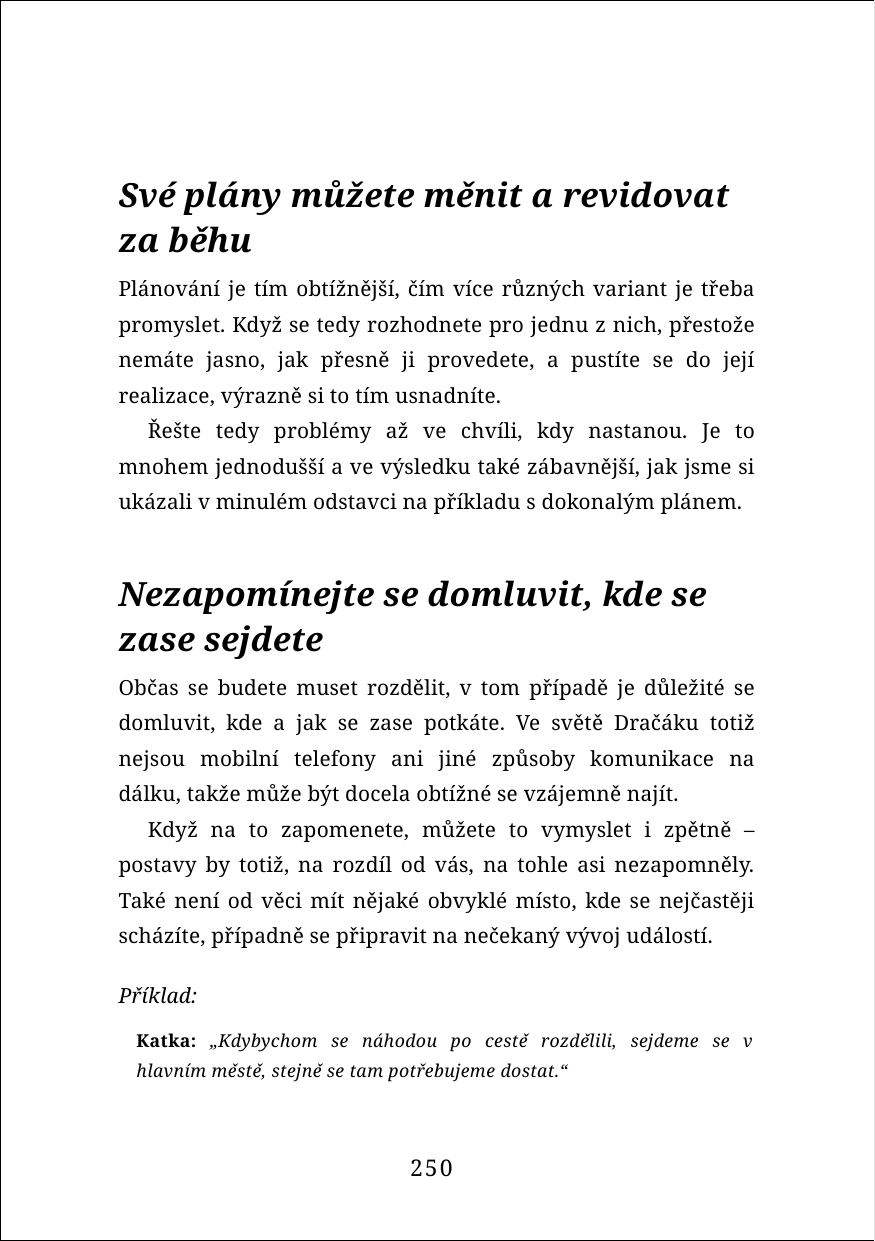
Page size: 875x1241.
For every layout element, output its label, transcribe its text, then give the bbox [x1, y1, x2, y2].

text Příklad: [118, 981, 756, 1009]
subtitle Své plány můžete měnit a revidovat za běhu [118, 172, 756, 263]
text Plánování je tím obtížnější, čím více různých variant je třeba promyslet. Když se tedy rozhodnete pro jednu z nich, přestože nemáte jasno, jak přesně ji provedete, a pustíte se do její realizace, výrazně si to tím usnadníte. Řešte tedy problémy až ve chvíli, kdy nastanou. Je to mnohem jednodušší a ve výsledku také zábavnější, jak jsme si ukázali v minulém odstavci na příkladu s dokonalým plánem. [118, 274, 756, 516]
text Katka: „Kdybychom se náhodou po cestě rozdělili, sejdeme se v hlavním městě, stejně se tam potřebujeme dostat.“ [136, 1028, 756, 1082]
subtitle Nezapomínejte se domluvit, kde se zase sejdete [118, 570, 756, 661]
text Občas se budete muset rozdělit, v tom případě je důležité se domluvit, kde a jak se zase potkáte. Ve světě Dračáku totiž nejsou mobilní telefony ani jiné způsoby komunikace na dálku, takže může být docela obtížné se vzájemně najít. Když na to zapomenete, můžete to vymyslet i zpětně – postavy by totiž, na rozdíl od vás, na tohle asi nezapomněly. Také není od věci mít nějaké obvyklé místo, kde se nejčastěji scházíte, případně se připravit na nečekaný vývoj událostí. [118, 673, 756, 950]
